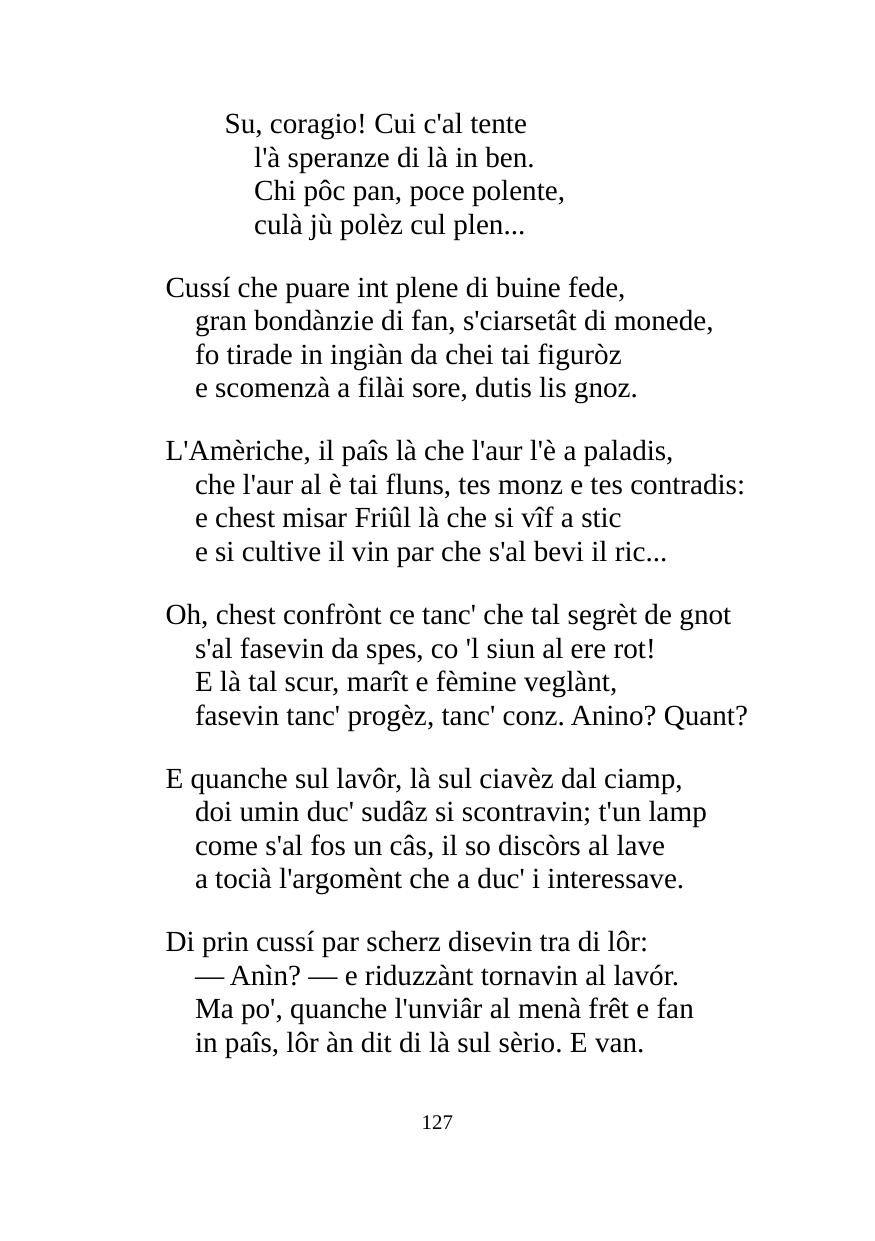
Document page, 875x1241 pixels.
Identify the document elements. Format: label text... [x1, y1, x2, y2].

text L'Amèriche, il paîs là che l'aur l'è a paladis, che l'aur al è tai fluns, tes monz e tes contradis: e chest misar Friûl là che si vîf a stic e si cultive il vin par che s'al bevi il ric... [165, 433, 768, 568]
text E quanche sul lavôr, là sul ciavèz dal ciamp, doi umin duc' sudâz si scontravin; t'un lamp come s'al fos un câs, il so discòrs al lave a tocià l'argomènt che a duc' i interessave. [165, 761, 768, 895]
text Oh, chest confrònt ce tanc' che tal segrèt de gnot s'al fasevin da spes, co 'l siun al ere rot! E là tal scur, marît e fèmine veglànt, fasevin tanc' progèz, tanc' conz. Anino? Quant? [165, 597, 768, 731]
text Cussí che puare int plene di buine fede, gran bondànzie di fan, s'ciarsetât di monede, fo tirade in ingiàn da chei tai figuròz e scomenzà a filài sore, dutis lis gnoz. [165, 270, 768, 404]
text Su, coragio! Cui c'al tente l'à speranze di là in ben. Chi pôc pan, poce polente, culà jù polèz cul plen... [224, 106, 768, 240]
text Di prin cussí par scherz disevin tra di lôr: — Anìn? — e riduzzànt tornavin al lavór. Ma po', quanche l'unviâr al menà frêt e fan in paîs, lôr àn dit di là sul sèrio. E van. [165, 924, 768, 1059]
